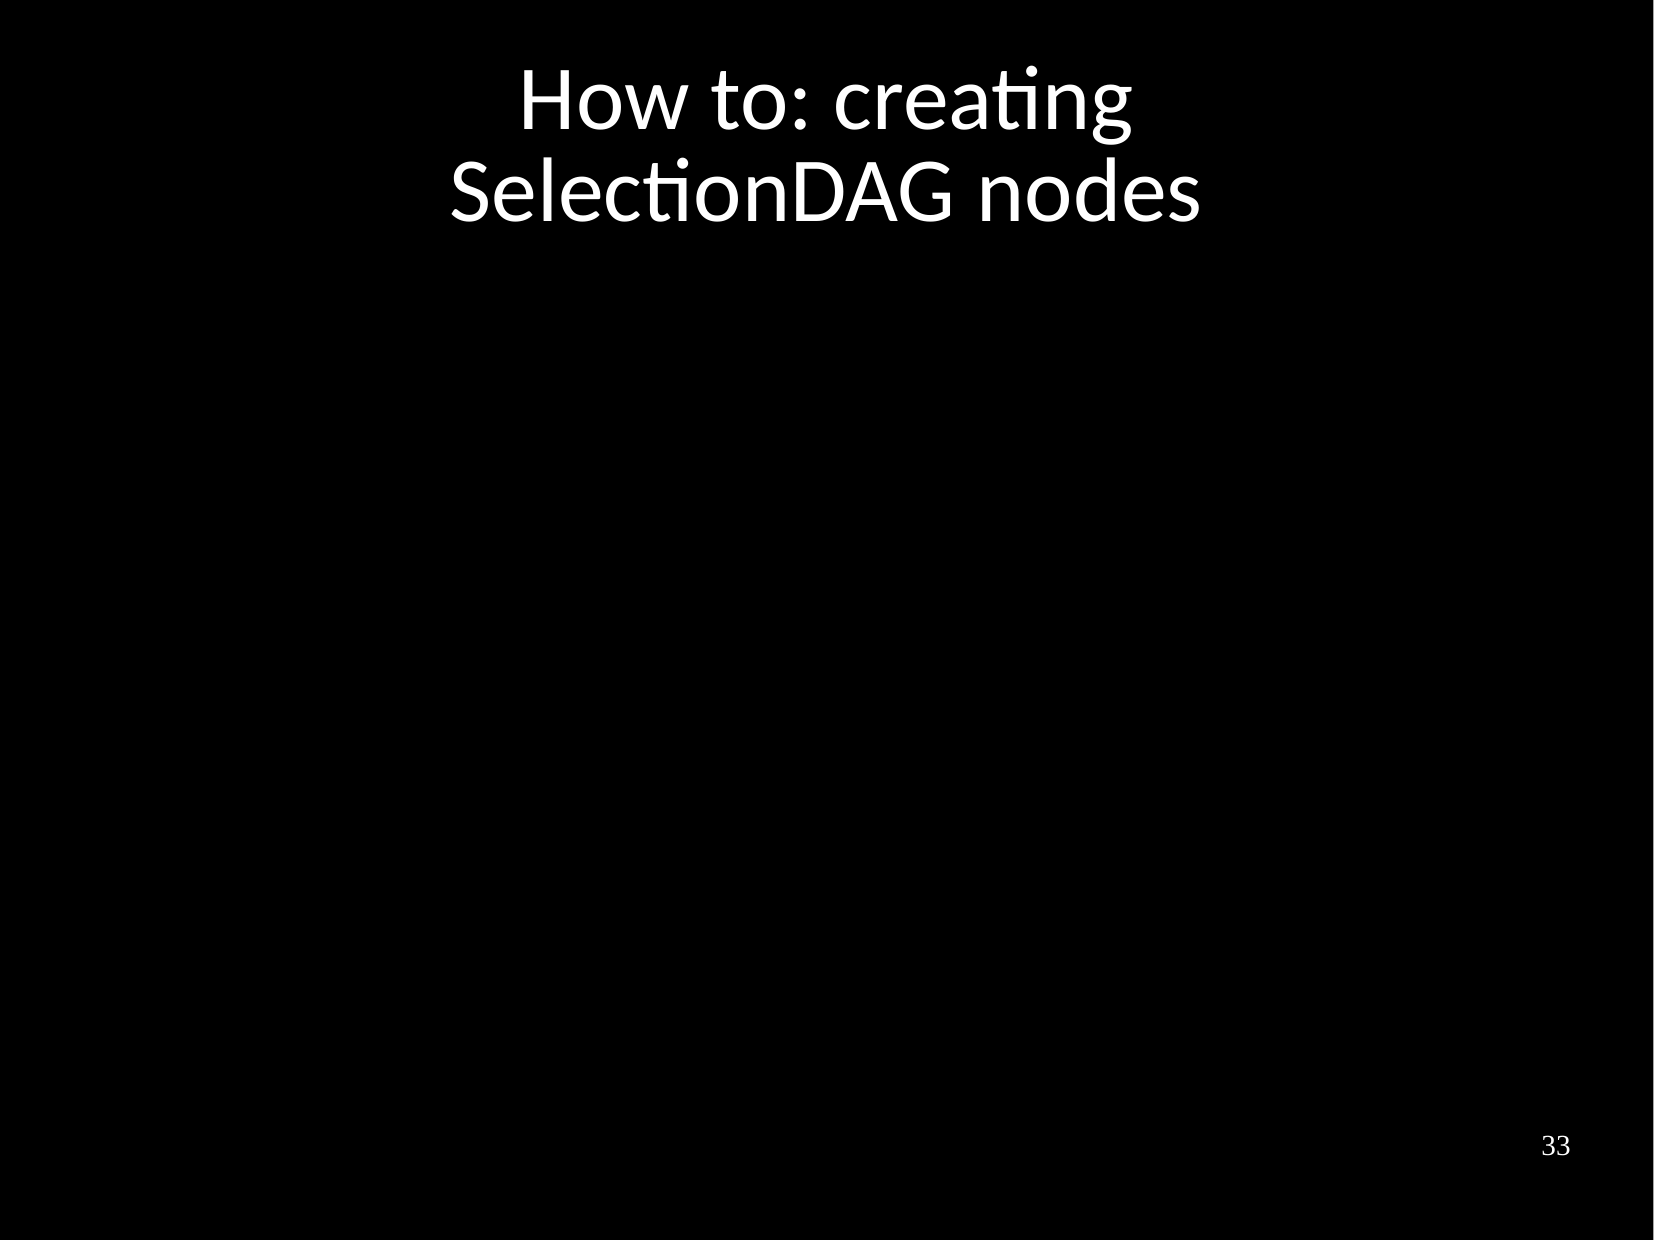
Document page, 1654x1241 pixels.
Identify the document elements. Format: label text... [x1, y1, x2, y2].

title How to: creating SelectionDAG nodes [82, 49, 1571, 257]
